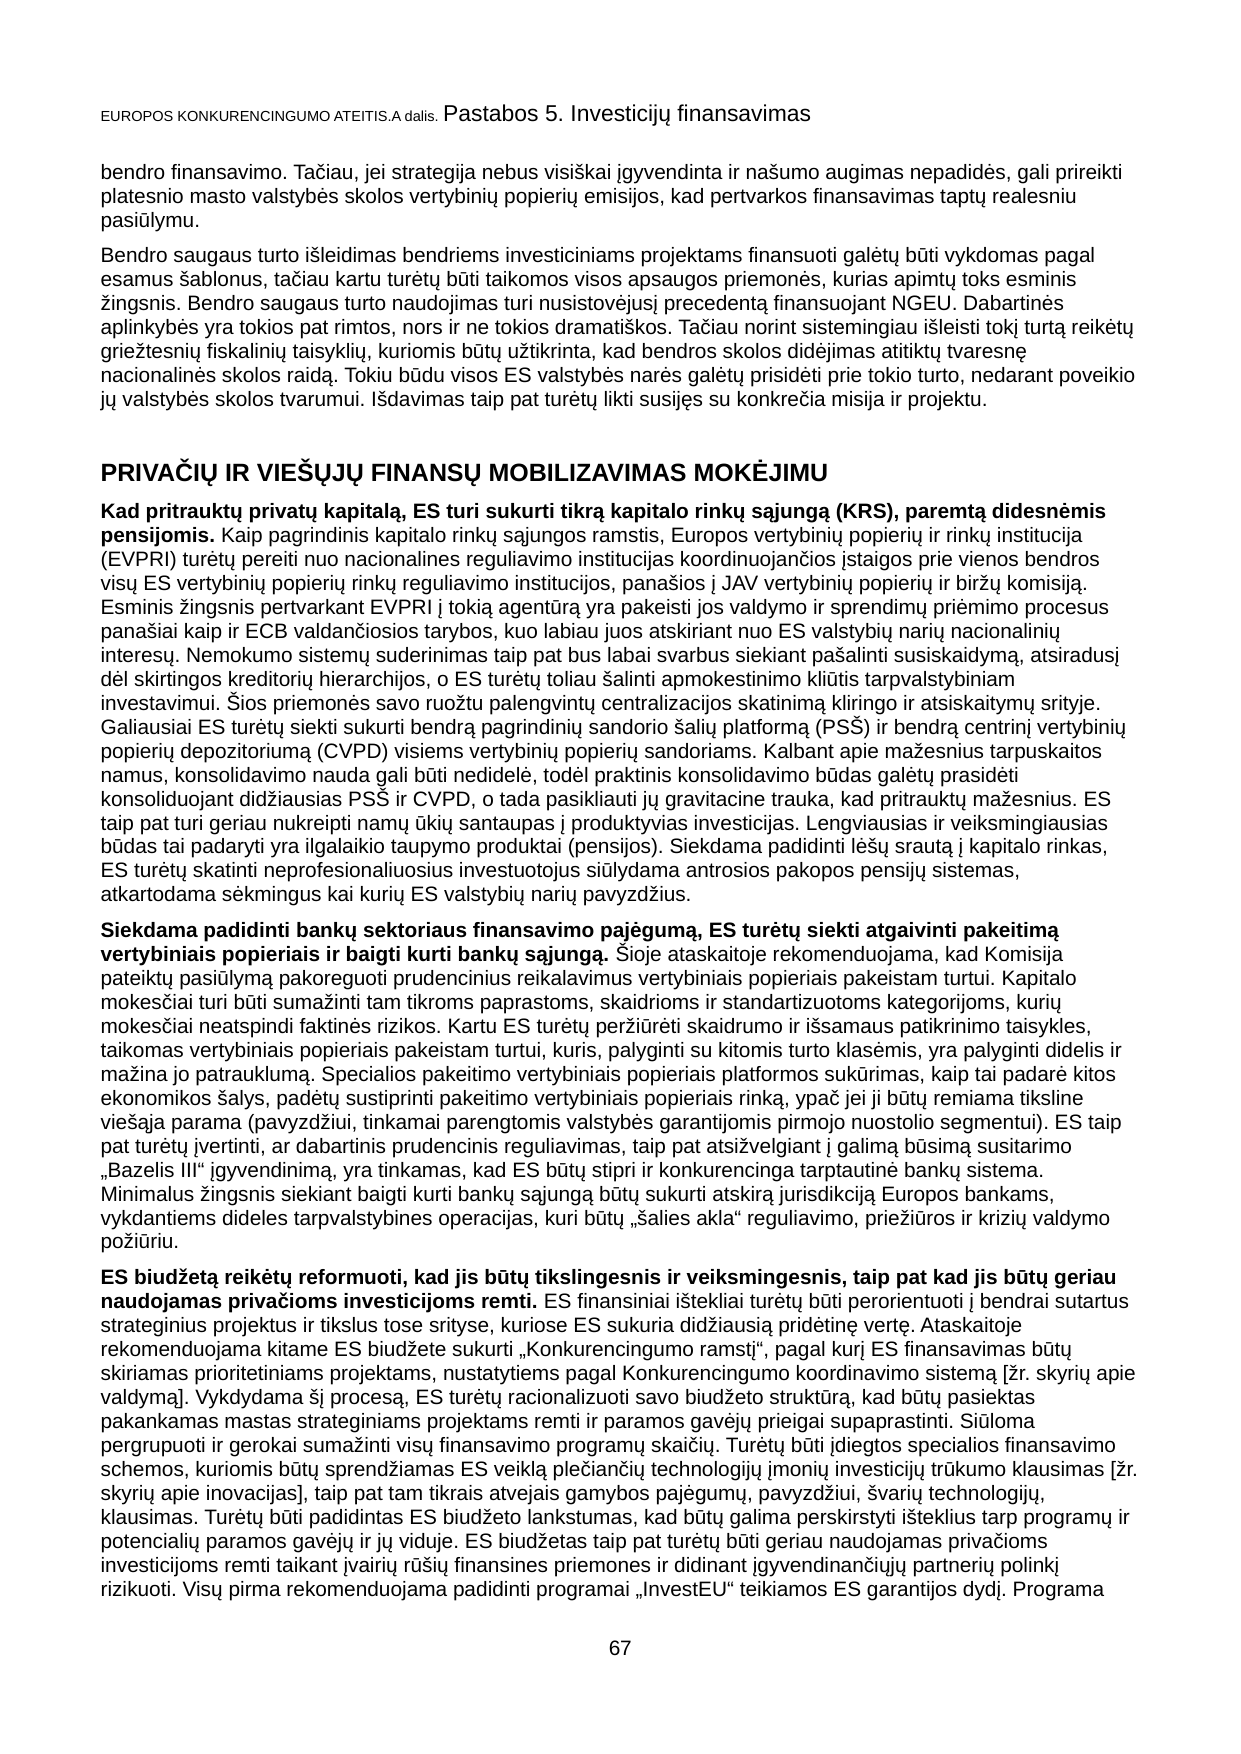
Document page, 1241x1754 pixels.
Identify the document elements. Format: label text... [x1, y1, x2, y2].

text Kad pritrauktų privatų kapitalą, ES turi sukurti tikrą kapitalo rinkų sąjungą (KRS), paremtą didesnėmis pensijomis. Kaip pagrindinis kapitalo rinkų sąjungos ramstis, Europos vertybinių popierių ir rinkų institucija (EVPRI) turėtų pereiti nuo nacionalines reguliavimo institucijas koordinuojančios įstaigos prie vienos bendros visų ES vertybinių popierių rinkų reguliavimo institucijos, panašios į JAV vertybinių popierių ir biržų komisiją. Esminis žingsnis pertvarkant EVPRI į tokią agentūrą yra pakeisti jos valdymo ir sprendimų priėmimo procesus panašiai kaip ir ECB valdančiosios tarybos, kuo labiau juos atskiriant nuo ES valstybių narių nacionalinių interesų. Nemokumo sistemų suderinimas taip pat bus labai svarbus siekiant pašalinti susiskaidymą, atsiradusį dėl skirtingos kreditorių hierarchijos, o ES turėtų toliau šalinti apmokestinimo kliūtis tarpvalstybiniam investavimui. Šios priemonės savo ruožtu palengvintų centralizacijos skatinimą kliringo ir atsiskaitymų srityje. Galiausiai ES turėtų siekti sukurti bendrą pagrindinių sandorio šalių platformą (PSŠ) ir bendrą centrinį vertybinių popierių depozitoriumą (CVPD) visiems vertybinių popierių sandoriams. Kalbant apie mažesnius tarpuskaitos namus, konsolidavimo nauda gali būti nedidelė, todėl praktinis konsolidavimo būdas galėtų prasidėti konsoliduojant didžiausias PSŠ ir CVPD, o tada pasikliauti jų gravitacine trauka, kad pritrauktų mažesnius. ES taip pat turi geriau nukreipti namų ūkių santaupas į produktyvias investicijas. Lengviausias ir veiksmingiausias būdas tai padaryti yra ilgalaikio taupymo produktai (pensijos). Siekdama padidinti lėšų srautą į kapitalo rinkas, ES turėtų skatinti neprofesionaliuosius investuotojus siūlydama antrosios pakopos pensijų sistemas, atkartodama sėkmingus kai kurių ES valstybių narių pavyzdžius. [100, 499, 1140, 906]
text bendro finansavimo. Tačiau, jei strategija nebus visiškai įgyvendinta ir našumo augimas nepadidės, gali prireikti platesnio masto valstybės skolos vertybinių popierių emisijos, kad pertvarkos finansavimas taptų realesniu pasiūlymu. [100, 159, 1140, 231]
text ES biudžetą reikėtų reformuoti, kad jis būtų tikslingesnis ir veiksmingesnis, taip pat kad jis būtų geriau naudojamas privačioms investicijoms remti. ES finansiniai ištekliai turėtų būti perorientuoti į bendrai sutartus strateginius projektus ir tikslus tose srityse, kuriose ES sukuria didžiausią pridėtinę vertę. Ataskaitoje rekomenduojama kitame ES biudžete sukurti „Konkurencingumo ramstį“, pagal kurį ES finansavimas būtų skiriamas prioritetiniams projektams, nustatytiems pagal Konkurencingumo koordinavimo sistemą [žr. skyrių apie valdymą]. Vykdydama šį procesą, ES turėtų racionalizuoti savo biudžeto struktūrą, kad būtų pasiektas pakankamas mastas strateginiams projektams remti ir paramos gavėjų prieigai supaprastinti. Siūloma pergrupuoti ir gerokai sumažinti visų finansavimo programų skaičių. Turėtų būti įdiegtos specialios finansavimo schemos, kuriomis būtų sprendžiamas ES veiklą plečiančių technologijų įmonių investicijų trūkumo klausimas [žr. skyrių apie inovacijas], taip pat tam tikrais atvejais gamybos pajėgumų, pavyzdžiui, švarių technologijų, klausimas. Turėtų būti padidintas ES biudžeto lankstumas, kad būtų galima perskirstyti išteklius tarp programų ir potencialių paramos gavėjų ir jų viduje. ES biudžetas taip pat turėtų būti geriau naudojamas privačioms investicijoms remti taikant įvairių rūšių finansines priemones ir didinant įgyvendinančiųjų partnerių polinkį rizikuoti. Visų pirma rekomenduojama padidinti programai „InvestEU“ teikiamos ES garantijos dydį. Programa [100, 1265, 1140, 1601]
text PRIVAČIŲ IR VIEŠŲJŲ FINANSŲ MOBILIZAVIMAS MOKĖJIMU [100, 458, 1140, 487]
text Bendro saugaus turto išleidimas bendriems investiciniams projektams finansuoti galėtų būti vykdomas pagal esamus šablonus, tačiau kartu turėtų būti taikomos visos apsaugos priemonės, kurias apimtų toks esminis žingsnis. Bendro saugaus turto naudojimas turi nusistovėjusį precedentą finansuojant NGEU. Dabartinės aplinkybės yra tokios pat rimtos, nors ir ne tokios dramatiškos. Tačiau norint sistemingiau išleisti tokį turtą reikėtų griežtesnių fiskalinių taisyklių, kuriomis būtų užtikrinta, kad bendros skolos didėjimas atitiktų tvaresnę nacionalinės skolos raidą. Tokiu būdu visos ES valstybės narės galėtų prisidėti prie tokio turto, nedarant poveikio jų valstybės skolos tvarumui. Išdavimas taip pat turėtų likti susijęs su konkrečia misija ir projektu. [100, 243, 1140, 411]
text Siekdama padidinti bankų sektoriaus finansavimo pajėgumą, ES turėtų siekti atgaivinti pakeitimą vertybiniais popieriais ir baigti kurti bankų sąjungą. Šioje ataskaitoje rekomenduojama, kad Komisija pateiktų pasiūlymą pakoreguoti prudencinius reikalavimus vertybiniais popieriais pakeistam turtui. Kapitalo mokesčiai turi būti sumažinti tam tikroms paprastoms, skaidrioms ir standartizuotoms kategorijoms, kurių mokesčiai neatspindi faktinės rizikos. Kartu ES turėtų peržiūrėti skaidrumo ir išsamaus patikrinimo taisykles, taikomas vertybiniais popieriais pakeistam turtui, kuris, palyginti su kitomis turto klasėmis, yra palyginti didelis ir mažina jo patrauklumą. Specialios pakeitimo vertybiniais popieriais platformos sukūrimas, kaip tai padarė kitos ekonomikos šalys, padėtų sustiprinti pakeitimo vertybiniais popieriais rinką, ypač jei ji būtų remiama tiksline viešąja parama (pavyzdžiui, tinkamai parengtomis valstybės garantijomis pirmojo nuostolio segmentui). ES taip pat turėtų įvertinti, ar dabartinis prudencinis reguliavimas, taip pat atsižvelgiant į galimą būsimą susitarimo „Bazelis III“ įgyvendinimą, yra tinkamas, kad ES būtų stipri ir konkurencinga tarptautinė bankų sistema. Minimalus žingsnis siekiant baigti kurti bankų sąjungą būtų sukurti atskirą jurisdikciją Europos bankams, vykdantiems dideles tarpvalstybines operacijas, kuri būtų „šalies akla“ reguliavimo, priežiūros ir krizių valdymo požiūriu. [100, 918, 1140, 1253]
